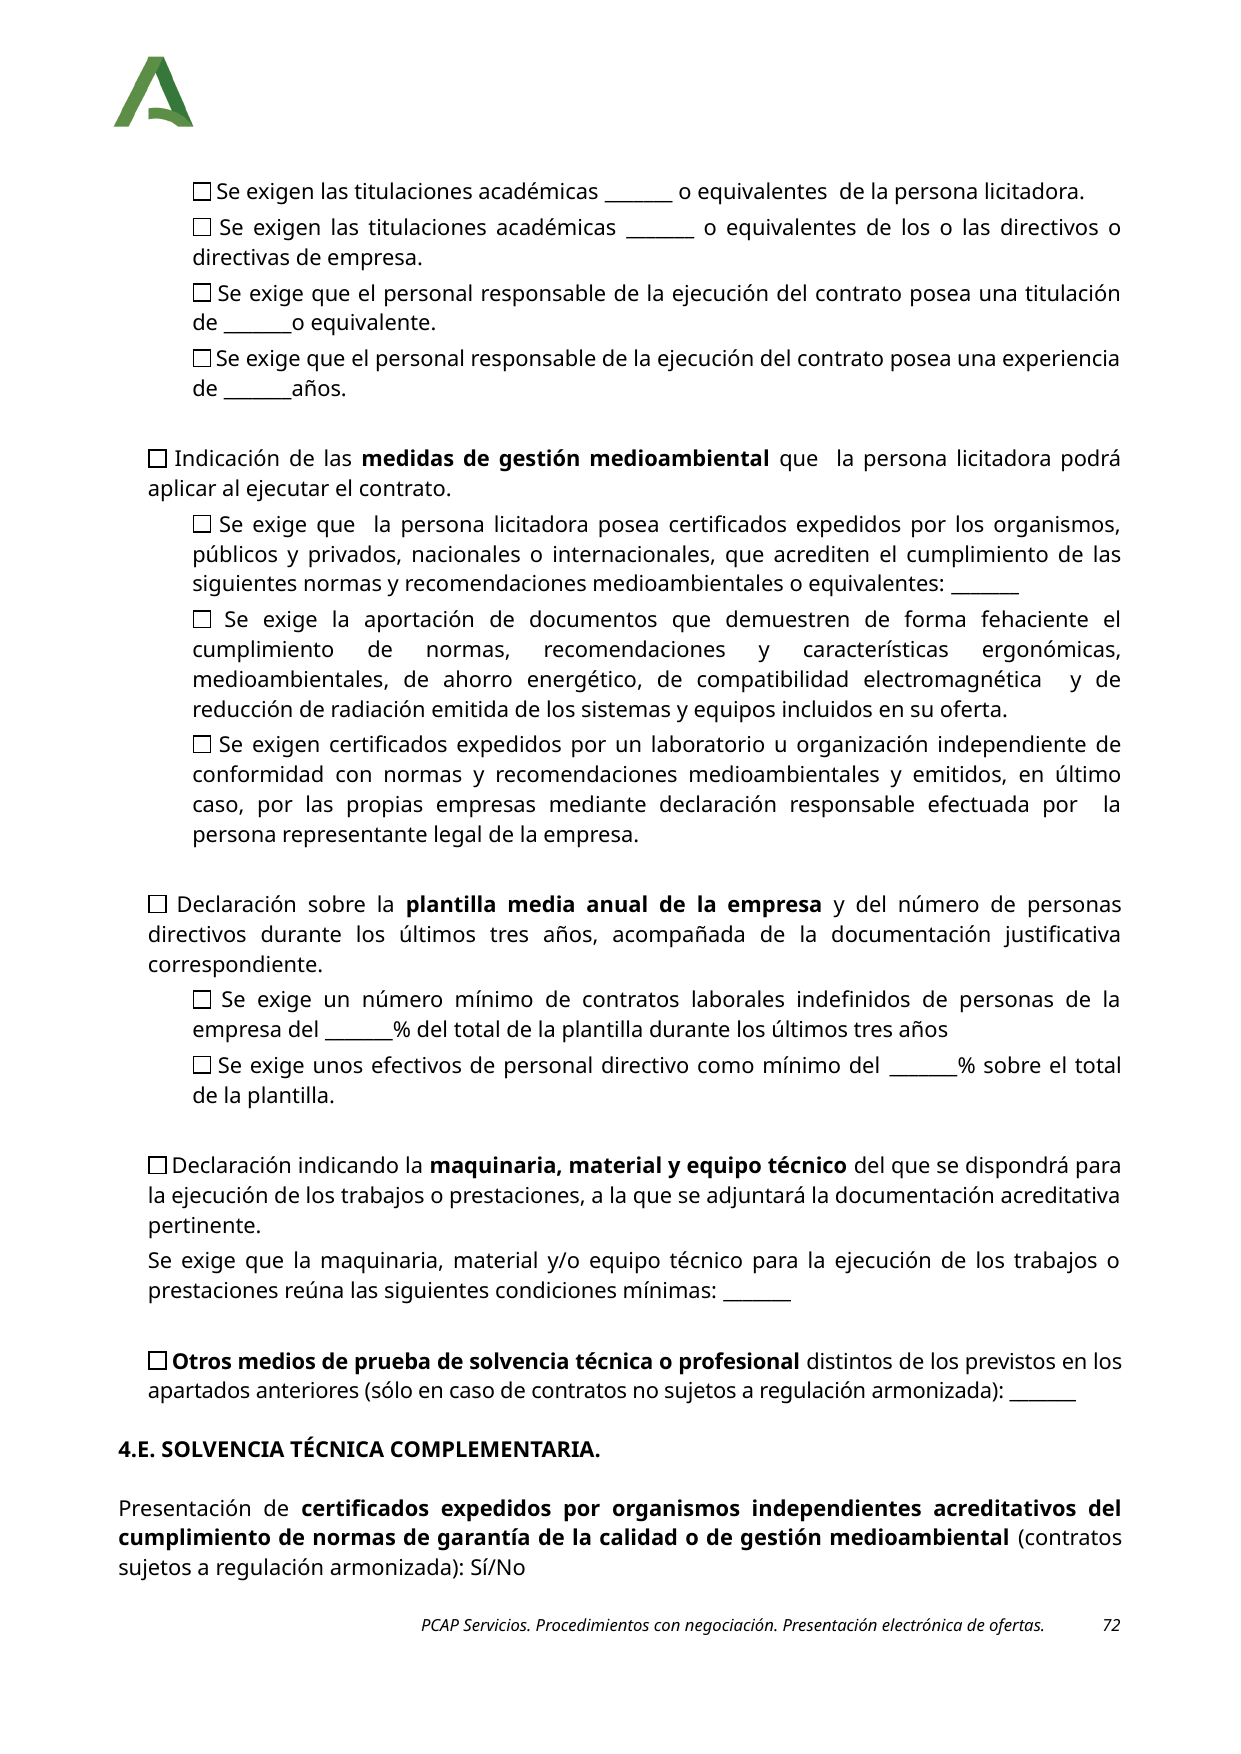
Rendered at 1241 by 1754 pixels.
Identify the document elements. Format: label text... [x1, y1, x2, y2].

text Declaración sobre la plantilla media anual de la empresa y del número de personas directivos durante los últimos tres años, acompañada de la documentación justificativa correspondiente. [148, 889, 1122, 978]
text Se exige que la persona licitadora posea certificados expedidos por los organismos, públicos y privados, nacionales o internacionales, que acrediten el cumplimiento de las siguientes normas y recomendaciones medioambientales o equivalentes: _______ [192, 509, 1122, 598]
text Se exige que el personal responsable de la ejecución del contrato posea una titulación de _______o equivalente. [192, 278, 1122, 337]
text Se exige que el personal responsable de la ejecución del contrato posea una experiencia de _______años. [192, 343, 1122, 403]
text Se exige la aportación de documentos que demuestren de forma fehaciente el cumplimiento de normas, recomendaciones y características ergonómicas, medioambientales, de ahorro energético, de compatibilidad electromagnética y de reducción de radiación emitida de los sistemas y equipos incluidos en su oferta. [192, 604, 1122, 723]
text Declaración indicando la maquinaria, material y equipo técnico del que se dispondrá para la ejecución de los trabajos o prestaciones, a la que se adjuntará la documentación acreditativa pertinente. [148, 1150, 1122, 1239]
picture [109, 52, 198, 131]
text Se exigen las titulaciones académicas _______ o equivalentes de los o las directivos o directivas de empresa. [192, 212, 1122, 272]
text Se exigen las titulaciones académicas _______ o equivalentes de la persona licitadora. [192, 176, 1122, 206]
text Se exige un número mínimo de contratos laborales indefinidos de personas de la empresa del _______% del total de la plantilla durante los últimos tres años [192, 984, 1122, 1044]
text Se exige unos efectivos de personal directivo como mínimo del _______% sobre el total de la plantilla. [192, 1050, 1122, 1109]
text Indicación de las medidas de gestión medioambiental que la persona licitadora podrá aplicar al ejecutar el contrato. [148, 443, 1122, 503]
text Se exige que la maquinaria, material y/o equipo técnico para la ejecución de los trabajos o prestaciones reúna las siguientes condiciones mínimas: _______ [148, 1245, 1122, 1305]
text Otros medios de prueba de solvencia técnica o profesional distintos de los previstos en los apartados anteriores (sólo en caso de contratos no sujetos a regulación armonizada): _______ [148, 1346, 1122, 1405]
text 4.E. SOLVENCIA TÉCNICA COMPLEMENTARIA. [118, 1434, 1122, 1464]
text Presentación de certificados expedidos por organismos independientes acreditativos del cumplimiento de normas de garantía de la calidad o de gestión medioambiental (contratos sujetos a regulación armonizada): Sí/No [118, 1492, 1122, 1582]
text Se exigen certificados expedidos por un laboratorio u organización independiente de conformidad con normas y recomendaciones medioambientales y emitidos, en último caso, por las propias empresas mediante declaración responsable efectuada por la persona representante legal de la empresa. [192, 729, 1122, 848]
